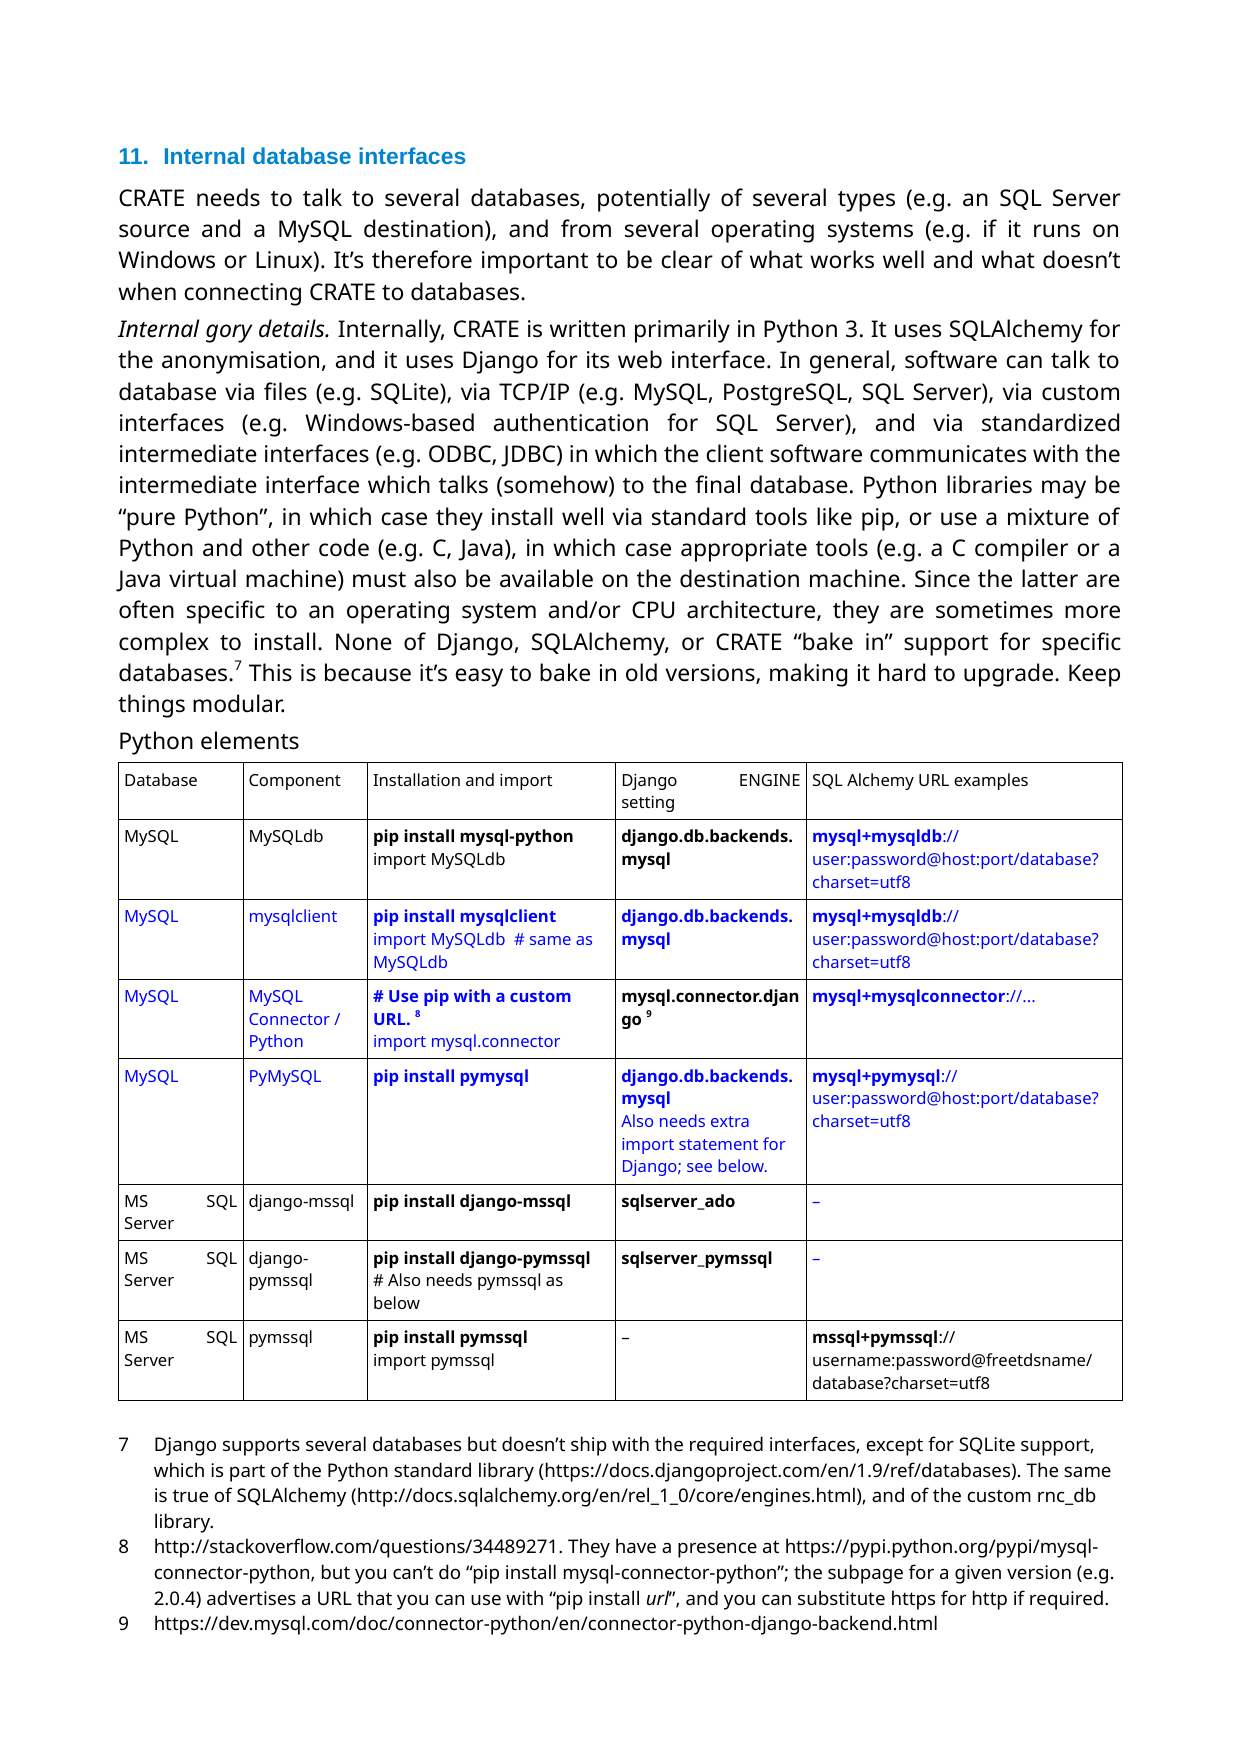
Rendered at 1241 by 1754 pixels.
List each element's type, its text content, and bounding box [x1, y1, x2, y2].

table_cell django-mssql [244, 1185, 367, 1240]
table_header Django ENGINE setting [616, 763, 806, 819]
table_cell pip install pymysql [368, 1059, 615, 1183]
table_cell MS SQL Server [119, 1241, 243, 1320]
table_cell MS SQL Server [119, 1185, 243, 1240]
subtitle Internal database interfaces [118, 143, 1122, 169]
table_cell sqlserver_pymssql [616, 1241, 806, 1320]
text Python elements [118, 725, 1122, 756]
table_cell – [807, 1185, 1122, 1240]
table_cell MySQL [119, 980, 243, 1058]
table_cell MySQL [119, 1059, 243, 1183]
table_cell pip install django-pymssql # Also needs pymssql as below [368, 1241, 615, 1320]
table_cell mysqlclient [244, 900, 367, 979]
table_cell mysql+pymysql://user:password@host:port/database?charset=utf8 [807, 1059, 1122, 1183]
table_cell mysql.connector.django [616, 980, 806, 1058]
table_cell MySQL [119, 900, 243, 979]
table_cell # Use pip with a custom URL. import mysql.connector [368, 980, 615, 1058]
table_cell MySQL [119, 820, 243, 899]
table_cell MySQL Connector / Python [244, 980, 367, 1058]
table_header SQL Alchemy URL examples [807, 763, 1122, 819]
table_cell sqlserver_ado [616, 1185, 806, 1240]
table_cell pymssql [244, 1321, 367, 1400]
table_cell mysql+mysqlconnector://... [807, 980, 1122, 1058]
table_cell PyMySQL [244, 1059, 367, 1183]
table_cell django.db.backends.mysql Also needs extra import statement for Django; see below. [616, 1059, 806, 1183]
table_cell mysql+mysqldb://user:password@host:port/database?charset=utf8 [807, 820, 1122, 899]
table_cell django-pymssql [244, 1241, 367, 1320]
table_cell mysql+mysqldb://user:password@host:port/database?charset=utf8 [807, 900, 1122, 979]
table_cell pip install mysql-python import MySQLdb [368, 820, 615, 899]
table_cell MySQLdb [244, 820, 367, 899]
text CRATE needs to talk to several databases, potentially of several types (e.g. an SQL Server source and a MySQL destination), and from several operating systems (e.g. if it runs on Windows or Linux). It’s therefore important to be clear of what works well and what doesn’t when connecting CRATE to databases. [118, 182, 1122, 307]
table_header Installation and import [368, 763, 615, 819]
table_header Component [244, 763, 367, 819]
table_cell django.db.backends.mysql [616, 900, 806, 979]
table_cell pip install pymssql import pymssql [368, 1321, 615, 1400]
table_cell MS SQL Server [119, 1321, 243, 1400]
table_cell django.db.backends.mysql [616, 820, 806, 899]
text Django supports several databases but doesn’t ship with the required interfaces, except for SQLite support, which is part of the Python standard library (https://docs.djangoproject.com/en/1.9/ref/databases). The same is true of SQLAlchemy (http://docs.sqlalchemy.org/en/rel_1_0/core/engines.html), and of the custom rnc_db library. [118, 1432, 1122, 1534]
table_cell pip install mysqlclient import MySQLdb # same as MySQLdb [368, 900, 615, 979]
text Internal gory details. Internally, CRATE is written primarily in Python 3. It uses SQLAlchemy for the anonymisation, and it uses Django for its web interface. In general, software can talk to database via files (e.g. SQLite), via TCP/IP (e.g. MySQL, PostgreSQL, SQL Server), via custom interfaces (e.g. Windows-based authentication for SQL Server), and via standardized intermediate interfaces (e.g. ODBC, JDBC) in which the client software communicates with the intermediate interface which talks (somehow) to the final database. Python libraries may be “pure Python”, in which case they install well via standard tools like pip, or use a mixture of Python and other code (e.g. C, Java), in which case appropriate tools (e.g. a C compiler or a Java virtual machine) must also be available on the destination machine. Since the latter are often specific to an operating system and/or CPU architecture, they are sometimes more complex to install. None of Django, SQLAlchemy, or CRATE “bake in” support for specific databases. This is because it’s easy to bake in old versions, making it hard to upgrade. Keep things modular. [118, 313, 1122, 719]
table_header Database [119, 763, 243, 819]
table_cell mssql+pymssql://username:password@freetdsname/database?charset=utf8 [807, 1321, 1122, 1400]
table_cell – [616, 1321, 806, 1400]
table_cell pip install django-mssql [368, 1185, 615, 1240]
table_cell – [807, 1241, 1122, 1320]
